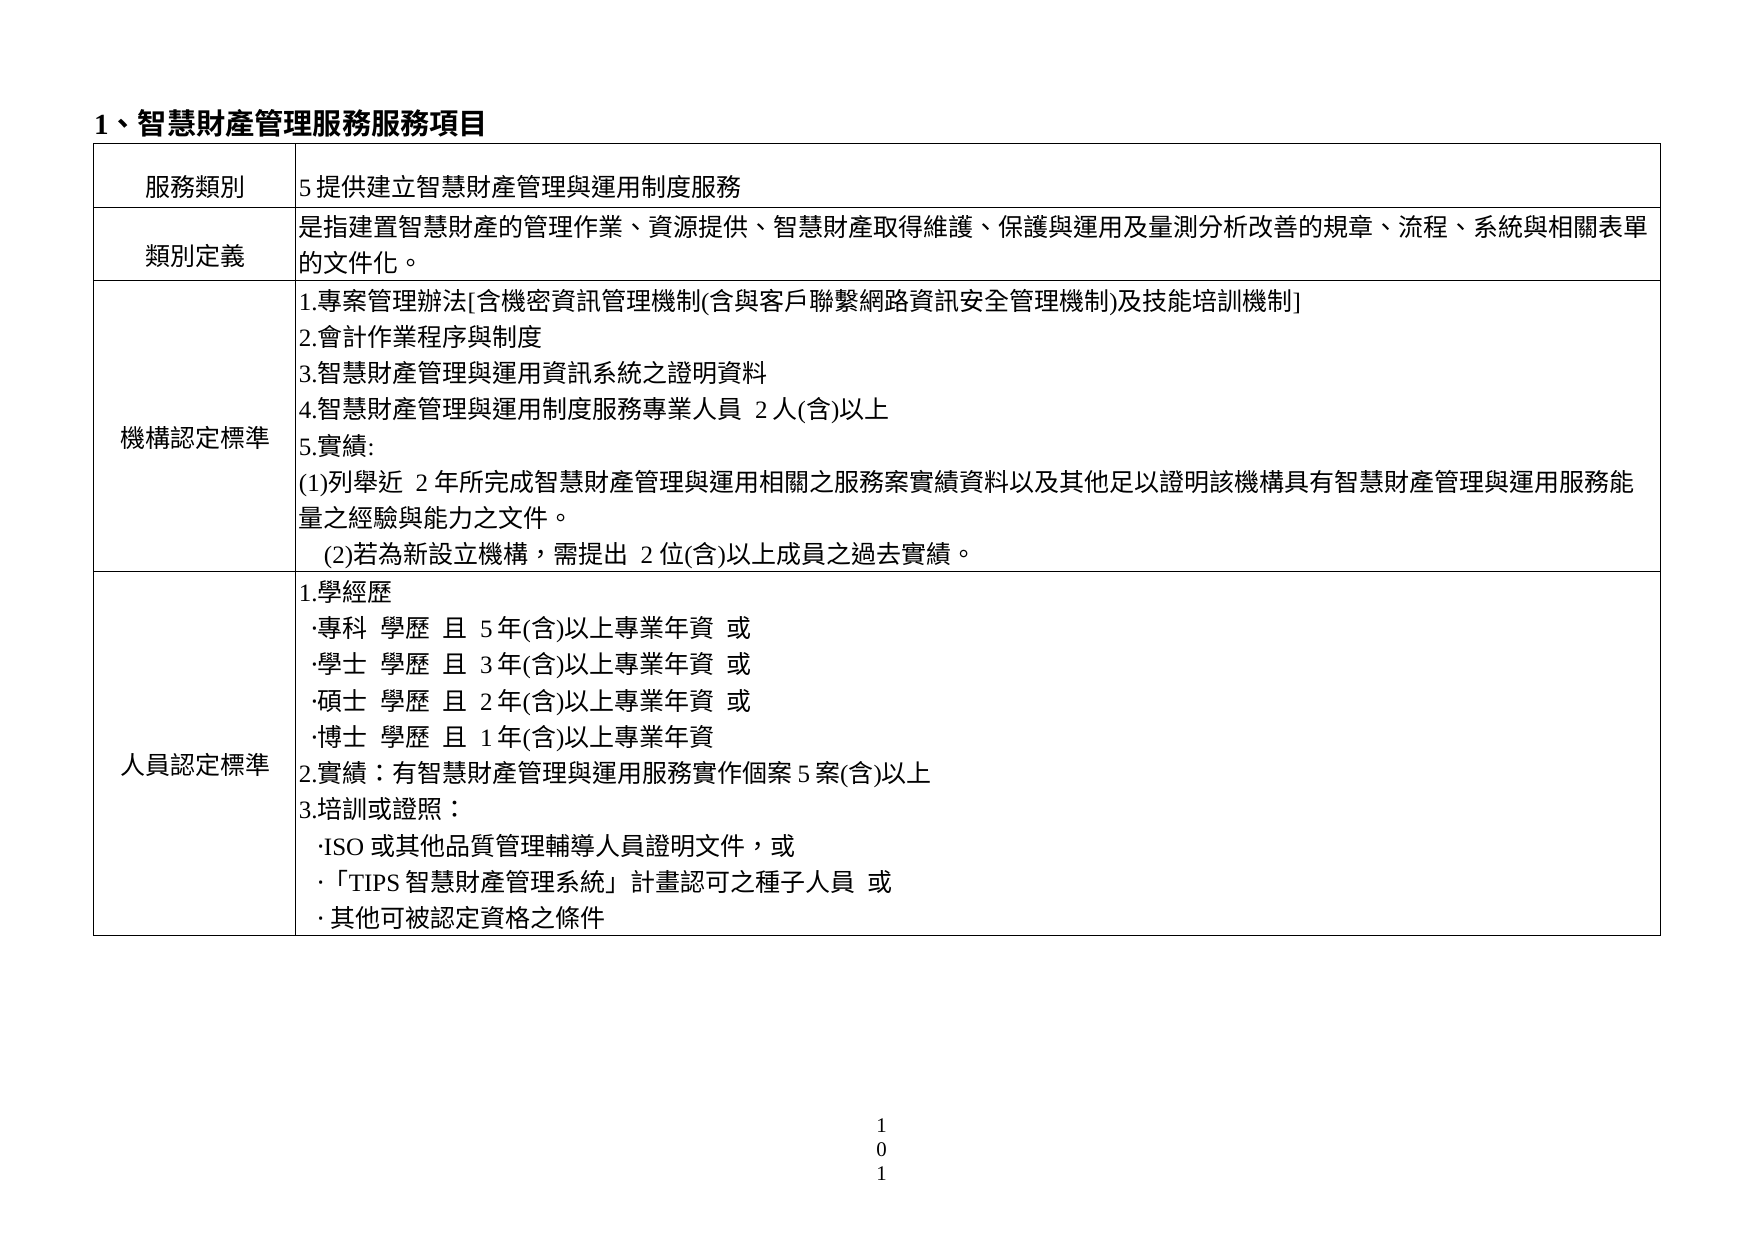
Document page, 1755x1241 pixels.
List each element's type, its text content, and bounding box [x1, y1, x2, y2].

table_header 服務類別 [94, 144, 295, 207]
table_cell 機構認定標準 [94, 281, 295, 571]
table_cell 1.學經歷 ․專科 學歷 且 5年(含)以上專業年資 或 ․學士 學歷 且 3年(含)以上專業年資 或 ․碩士 學歷 且 2年(含)以上專業年資 或 ․博士 學歷 且 1年(含)以上專業年資 2.實績：有智慧財產管理與運用服務實作個案5案(含)以上 3.培訓或證照： ․ISO 或其他品質管理輔導人員證明文件，或 ․「TIPS智慧財產管理系統」計畫認可之種子人員 或 ․ 其他可被認定資格之條件 [296, 572, 1660, 935]
table_cell 類別定義 [94, 208, 295, 280]
table_cell 1.專案管理辦法[含機密資訊管理機制(含與客戶聯繫網路資訊安全管理機制)及技能培訓機制] 2.會計作業程序與制度 3.智慧財產管理與運用資訊系統之證明資料 4.智慧財產管理與運用制度服務專業人員 2人(含)以上 5.實績: (1)列舉近 2 年所完成智慧財產管理與運用相關之服務案實績資料以及其他足以證明該機構具有智慧財產管理與運用服務能量之經驗與能力之文件。 (2)若為新設立機構，需提出 2 位(含)以上成員之過去實績。 [296, 281, 1660, 571]
text 1、智慧財產管理服務服務項目 [94, 101, 1660, 143]
table_cell 人員認定標準 [94, 572, 295, 935]
table_header 5提供建立智慧財產管理與運用制度服務 [296, 144, 1660, 207]
table_cell 是指建置智慧財產的管理作業、資源提供、智慧財產取得維護、保護與運用及量測分析改善的規章、流程、系統與相關表單的文件化。 [296, 208, 1660, 280]
